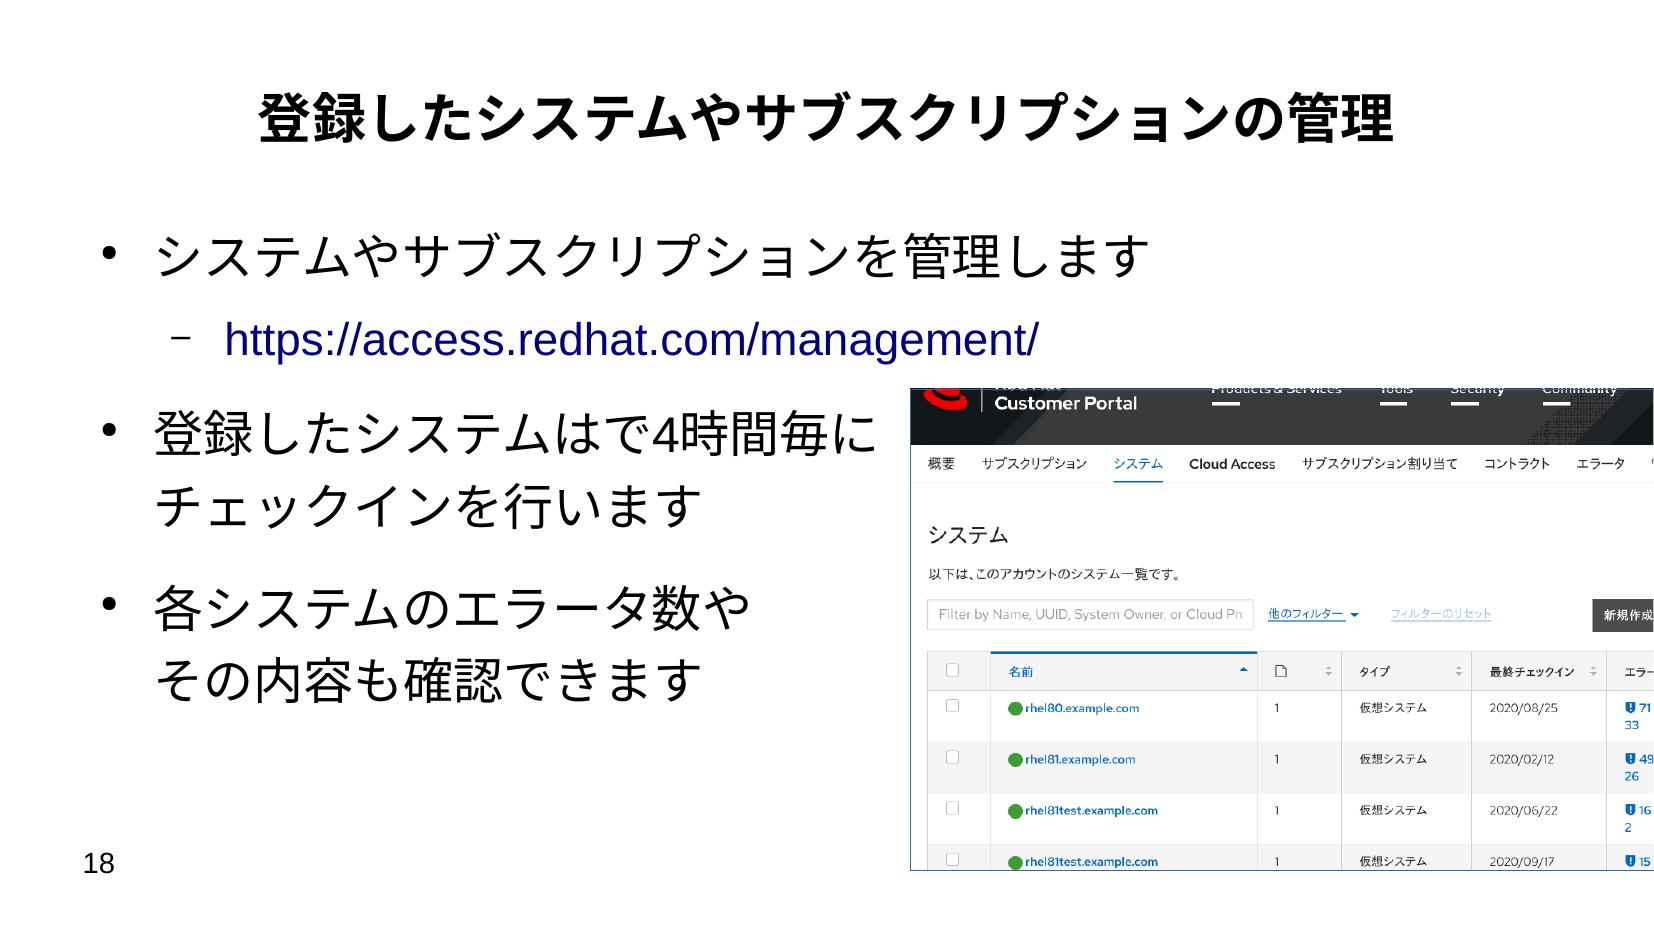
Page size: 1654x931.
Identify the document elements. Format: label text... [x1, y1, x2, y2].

picture [910, 388, 1654, 871]
list システムやサブスクリプションを管理します https://access.redhat.com/management/ 登録したシステムはで4時間毎に チェックインを行います 各システムのエラータ数や その内容も確認できます [82, 217, 1196, 827]
title 登録したシステムやサブスクリプションの管理 [82, 37, 1571, 193]
